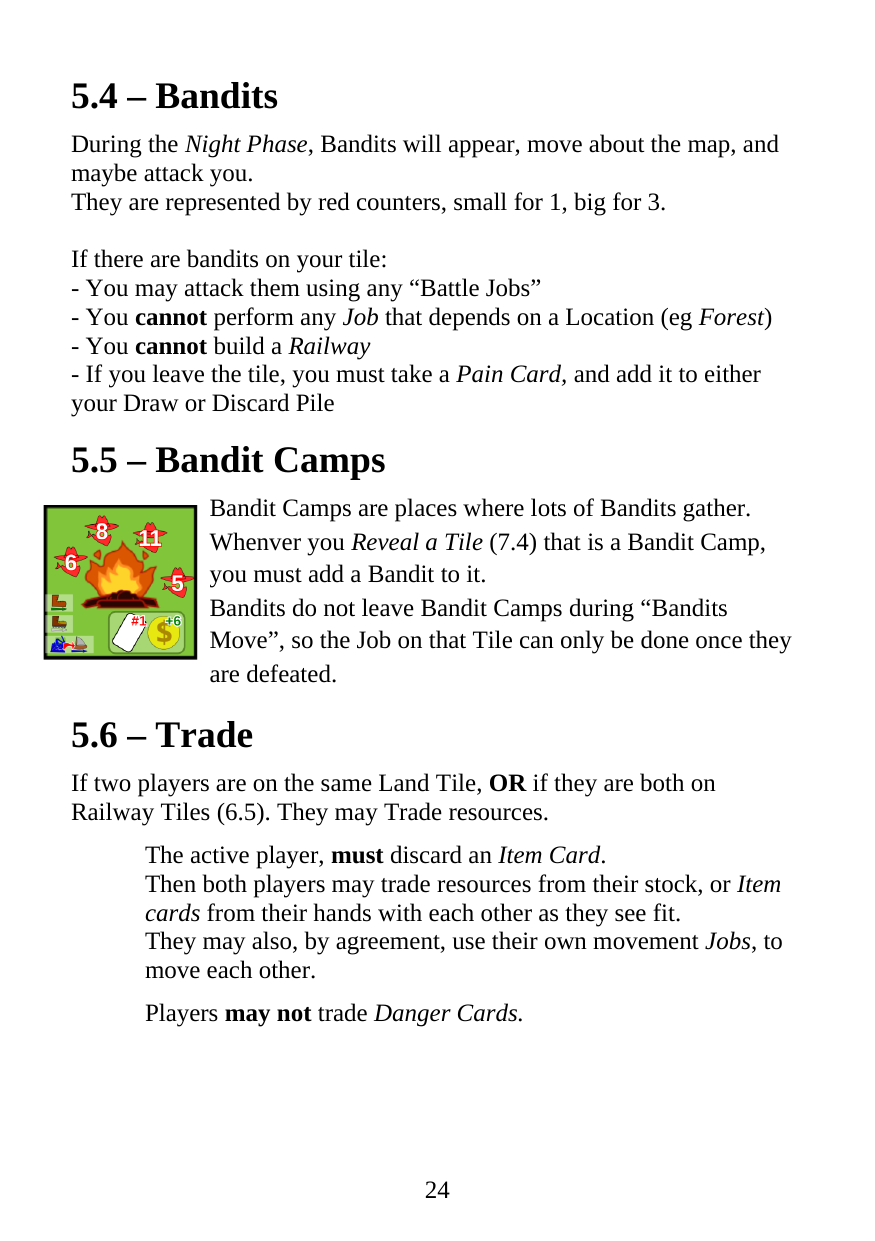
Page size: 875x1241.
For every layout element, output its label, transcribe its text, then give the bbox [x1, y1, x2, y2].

text If there are bandits on your tile: [71, 244, 803, 273]
subtitle 5.5 – Bandit Camps [71, 438, 803, 481]
text They are represented by red counters, small for 1, big for 3. [71, 187, 803, 216]
text If two players are on the same Land Tile, OR if they are both on Railway Tiles (6.5). They may Trade resources. [71, 768, 803, 826]
text Bandit Camps are places where lots of Bandits gather. Whenver you Reveal a Tile (7.4) that is a Bandit Camp, you must add a Bandit to it. [71, 493, 803, 588]
text - If you leave the tile, you must take a Pain Card, and add it to either your Draw or Discard Pile [71, 359, 803, 417]
text - You cannot build a Railway [71, 331, 803, 359]
picture [43, 505, 198, 660]
subtitle 5.4 – Bandits [71, 74, 803, 117]
text Players may not trade Danger Cards. [145, 998, 803, 1027]
text The active player, must discard an Item Card. Then both players may trade resources from their stock, or Item cards from their hands with each other as they see fit. They may also, by agreement, use their own movement Jobs, to move each other. [145, 840, 803, 984]
subtitle 5.6 – Trade [71, 712, 803, 756]
text - You may attack them using any “Battle Jobs” [71, 273, 803, 302]
text Bandits do not leave Bandit Camps during “Bandits Move”, so the Job on that Tile can only be done once they are defeated. [71, 593, 803, 687]
text - You cannot perform any Job that depends on a Location (eg Forest) [71, 302, 803, 331]
text During the Night Phase, Bandits will appear, move about the map, and maybe attack you. [71, 129, 803, 187]
